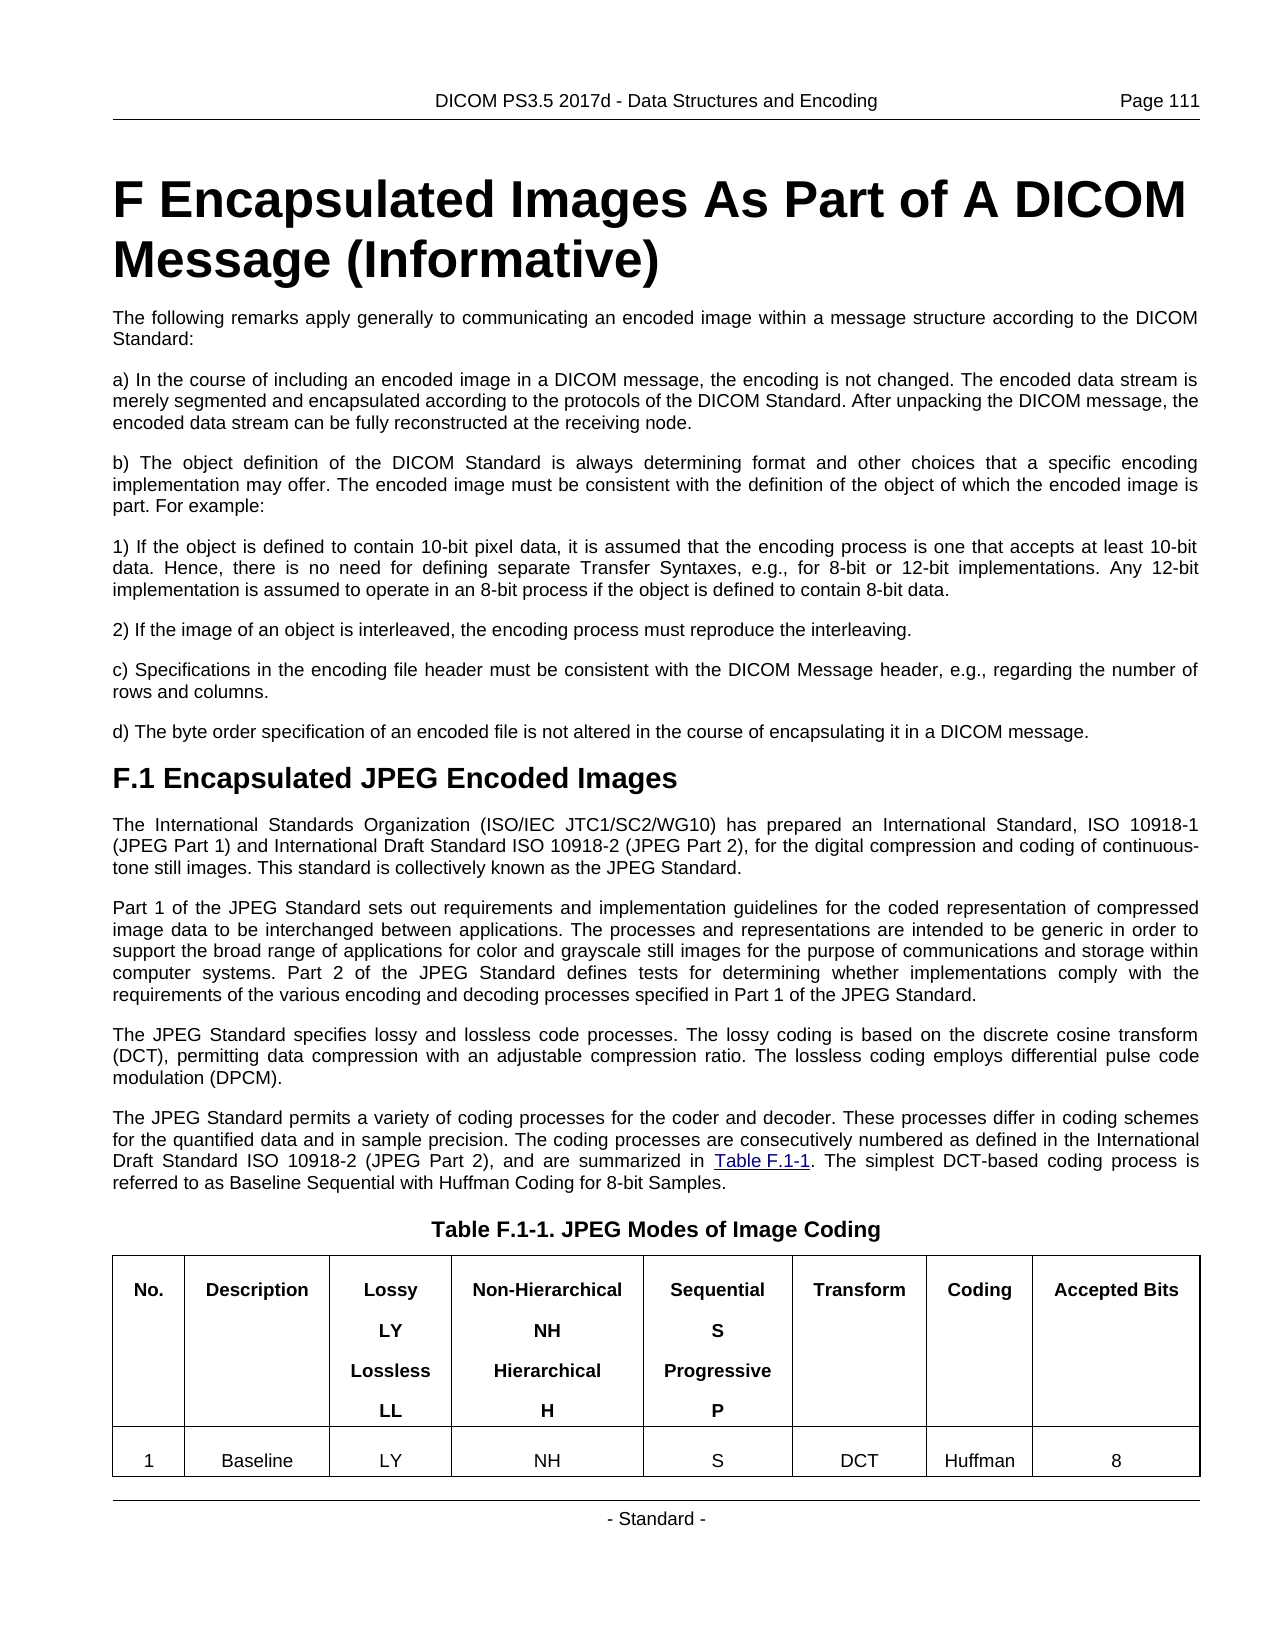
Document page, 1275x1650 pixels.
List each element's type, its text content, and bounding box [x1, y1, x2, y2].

table_header No. [113, 1256, 184, 1426]
table_cell S [644, 1427, 792, 1476]
text Part 1 of the JPEG Standard sets out requirements and implementation guidelines for the coded representation of compressed image data to be interchanged between applications. The processes and representations are intended to be generic in order to support the broad range of applications for color and grayscale still images for the purpose of communications and storage within computer systems. Part 2 of the JPEG Standard defines tests for determining whether implementations comply with the requirements of the various encoding and decoding processes specified in Part 1 of the JPEG Standard. [112, 897, 1200, 1005]
table_cell 8 [1033, 1427, 1199, 1476]
text b) The object definition of the DICOM Standard is always determining format and other choices that a specific encoding implementation may offer. The encoded image must be consistent with the definition of the object of which the encoded image is part. For example: [112, 452, 1200, 517]
table_header Lossy LY Lossless LL [330, 1256, 451, 1426]
text 2) If the image of an object is interleaved, the encoding process must reproduce the interleaving. [112, 619, 1200, 640]
text F.1 Encapsulated JPEG Encoded Images [112, 761, 1200, 795]
text F Encapsulated Images As Part of A DICOM Message (Informative) [112, 169, 1200, 288]
text The following remarks apply generally to communicating an encoded image within a message structure according to the DICOM Standard: [112, 307, 1200, 350]
table_header Accepted Bits [1033, 1256, 1199, 1426]
text a) In the course of including an encoded image in a DICOM message, the encoding is not changed. The encoded data stream is merely segmented and encapsulated according to the protocols of the DICOM Standard. After unpacking the DICOM message, the encoded data stream can be fully reconstructed at the receiving node. [112, 368, 1200, 433]
text Table F.1-1. JPEG Modes of Image Coding [112, 1216, 1200, 1242]
table_cell NH [452, 1427, 643, 1476]
text d) The byte order specification of an encoded file is not altered in the course of encapsulating it in a DICOM message. [112, 721, 1200, 743]
text c) Specifications in the encoding file header must be consistent with the DICOM Message header, e.g., regarding the number of rows and columns. [112, 659, 1200, 702]
text The JPEG Standard permits a variety of coding processes for the coder and decoder. These processes differ in coding schemes for the quantified data and in sample precision. The coding processes are consecutively numbered as defined in the International Draft Standard ISO 10918-2 (JPEG Part 2), and are summarized in Table F.1-1. The simplest DCT-based coding process is referred to as Baseline Sequential with Huffman Coding for 8-bit Samples. [112, 1107, 1200, 1193]
table_cell LY [330, 1427, 451, 1476]
table_cell 1 [113, 1427, 184, 1476]
text The International Standards Organization (ISO/IEC JTC1/SC2/WG10) has prepared an International Standard, ISO 10918-1 (JPEG Part 1) and International Draft Standard ISO 10918-2 (JPEG Part 2), for the digital compression and coding of continuous-tone still images. This standard is collectively known as the JPEG Standard. [112, 814, 1200, 878]
table_header Transform [793, 1256, 926, 1426]
table_cell Huffman [927, 1427, 1032, 1476]
table_header Description [185, 1256, 329, 1426]
table_header Coding [927, 1256, 1032, 1426]
table_cell Baseline [185, 1427, 329, 1476]
table_header Non-Hierarchical NH Hierarchical H [452, 1256, 643, 1426]
table_header Sequential S Progressive P [644, 1256, 792, 1426]
text The JPEG Standard specifies lossy and lossless code processes. The lossy coding is based on the discrete cosine transform (DCT), permitting data compression with an adjustable compression ratio. The lossless coding employs differential pulse code modulation (DPCM). [112, 1024, 1200, 1088]
text 1) If the object is defined to contain 10-bit pixel data, it is assumed that the encoding process is one that accepts at least 10-bit data. Hence, there is no need for defining separate Transfer Syntaxes, e.g., for 8-bit or 12-bit implementations. Any 12-bit implementation is assumed to operate in an 8-bit process if the object is defined to contain 8-bit data. [112, 535, 1200, 600]
table_cell DCT [793, 1427, 926, 1476]
